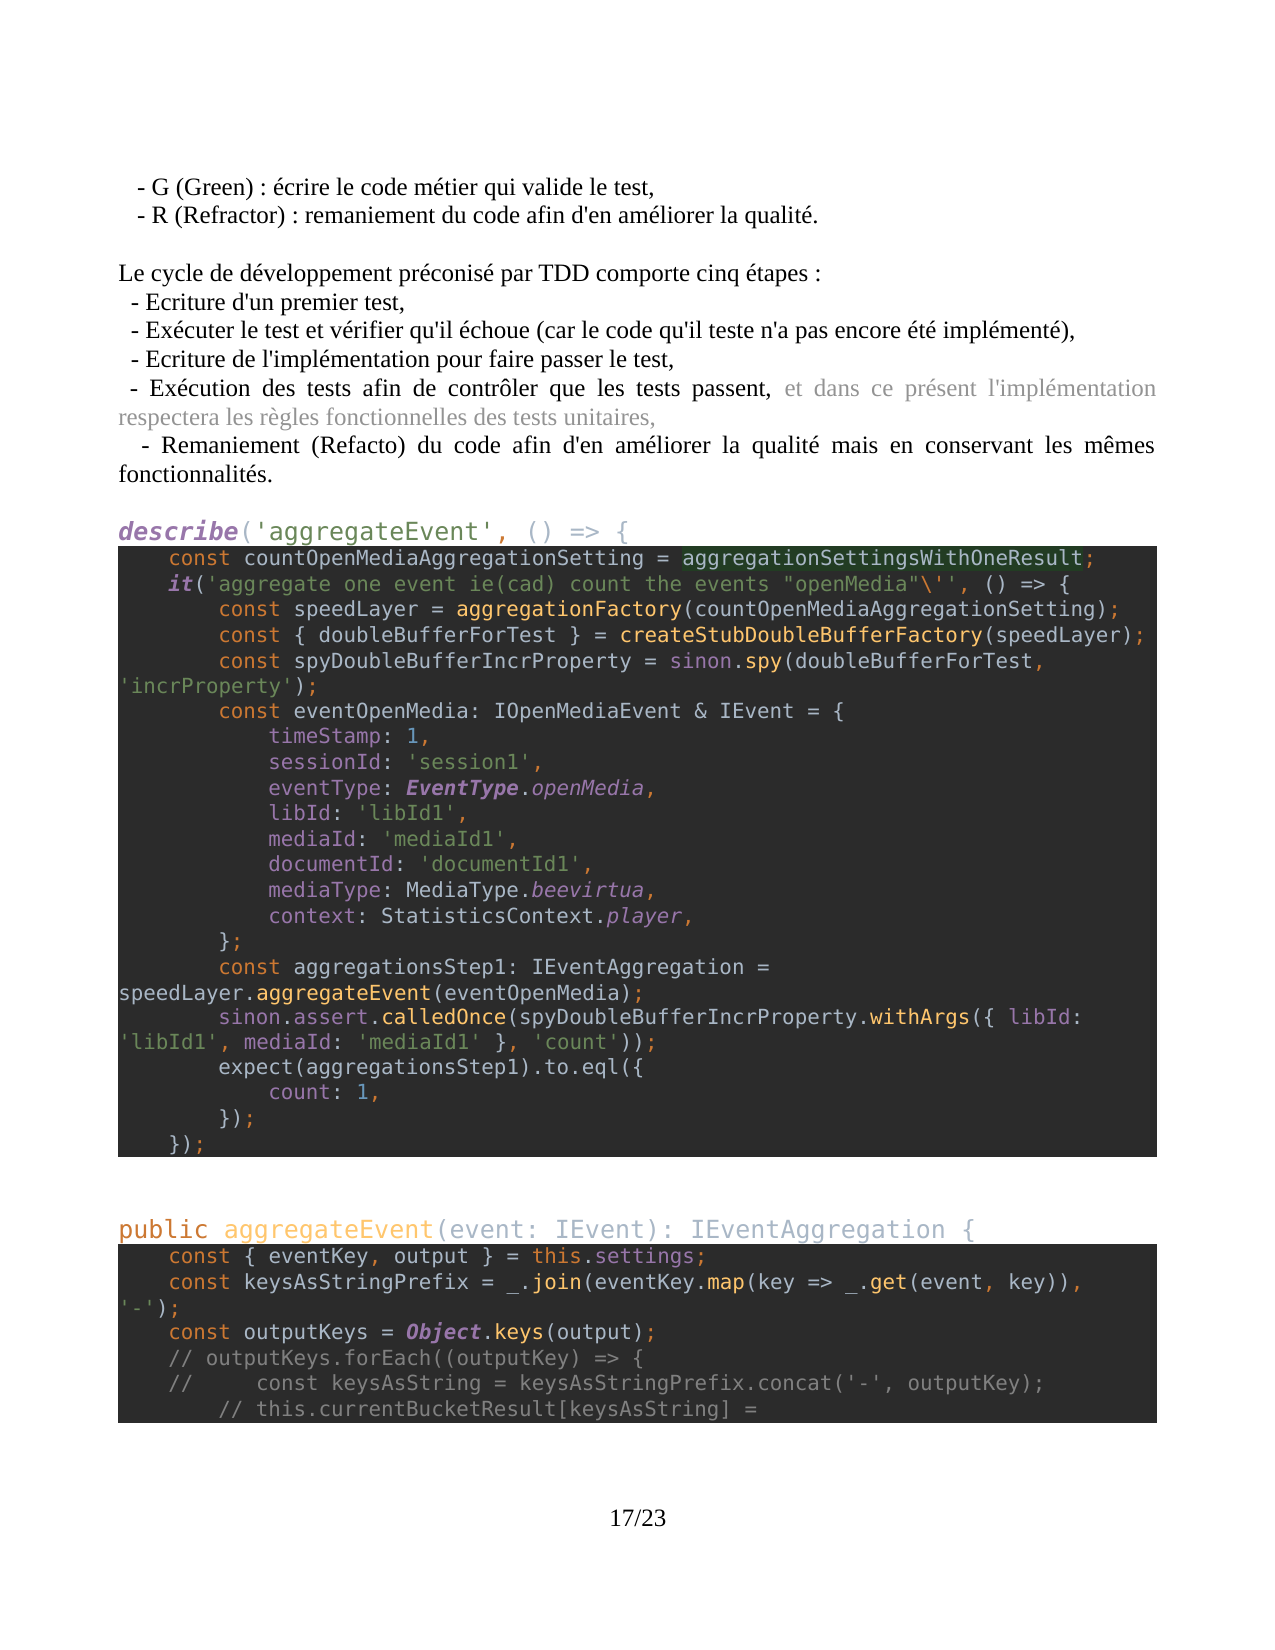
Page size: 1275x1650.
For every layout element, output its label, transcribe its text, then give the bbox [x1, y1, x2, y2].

text libId: 'libId1', [118, 801, 1157, 827]
text const spyDoubleBufferIncrProperty = sinon.spy(doubleBufferForTest, 'incrProperty'); [118, 649, 1157, 699]
text - G (Green) : écrire le code métier qui valide le test, [118, 172, 1157, 200]
text expect(aggregationsStep1).to.eql({ [118, 1055, 1157, 1080]
text - Ecriture d'un premier test, [118, 287, 1157, 315]
text mediaType: MediaType.beevirtua, [118, 878, 1157, 904]
text const keysAsStringPrefix = _.join(eventKey.map(key => _.get(event, key)), '-'); [118, 1270, 1157, 1320]
text const aggregationsStep1: IEventAggregation = speedLayer.aggregateEvent(eventOpenMedia); [118, 955, 1157, 1005]
text eventType: EventType.openMedia, [118, 776, 1157, 801]
text - R (Refractor) : remaniement du code afin d'en améliorer la qualité. [118, 200, 1157, 229]
text // this.currentBucketResult[keysAsString] = [118, 1397, 1157, 1423]
text // const keysAsString = keysAsStringPrefix.concat('-', outputKey); [118, 1371, 1157, 1397]
text }); [118, 1106, 1157, 1132]
text it('aggregate one event ie(cad) count the events "openMedia"\'', () => { [118, 572, 1157, 597]
text public aggregateEvent(event: IEvent): IEventAggregation { [118, 1215, 1157, 1244]
text }); [118, 1132, 1157, 1157]
text }; [118, 929, 1157, 955]
text - Remaniement (Refacto) du code afin d'en améliorer la qualité mais en conservant les mêmes fonctionnalités. [118, 430, 1157, 488]
text - Exécution des tests afin de contrôler que les tests passent, et dans ce présent l'implémentation respectera les règles fonctionnelles des tests unitaires, [118, 373, 1157, 430]
text const eventOpenMedia: IOpenMediaEvent & IEvent = { [118, 699, 1157, 724]
text Le cycle de développement préconisé par TDD comporte cinq étapes : [118, 258, 1157, 287]
text describe('aggregateEvent', () => { [118, 517, 1157, 546]
text timeStamp: 1, [118, 724, 1157, 750]
text sessionId: 'session1', [118, 750, 1157, 776]
text const speedLayer = aggregationFactory(countOpenMediaAggregationSetting); [118, 597, 1157, 623]
text context: StatisticsContext.player, [118, 904, 1157, 929]
text const countOpenMediaAggregationSetting = aggregationSettingsWithOneResult; [118, 546, 1157, 572]
text - Ecriture de l'implémentation pour faire passer le test, [118, 344, 1157, 373]
text mediaId: 'mediaId1', [118, 827, 1157, 852]
text count: 1, [118, 1080, 1157, 1106]
text documentId: 'documentId1', [118, 852, 1157, 878]
text sinon.assert.calledOnce(spyDoubleBufferIncrProperty.withArgs({ libId: 'libId1', mediaId: 'mediaId1' }, 'count')); [118, 1005, 1157, 1055]
text const { eventKey, output } = this.settings; [118, 1244, 1157, 1270]
text // outputKeys.forEach((outputKey) => { [118, 1346, 1157, 1371]
text - Exécuter le test et vérifier qu'il échoue (car le code qu'il teste n'a pas encore été implémenté), [118, 315, 1157, 344]
text const outputKeys = Object.keys(output); [118, 1320, 1157, 1346]
text const { doubleBufferForTest } = createStubDoubleBufferFactory(speedLayer); [118, 623, 1157, 649]
